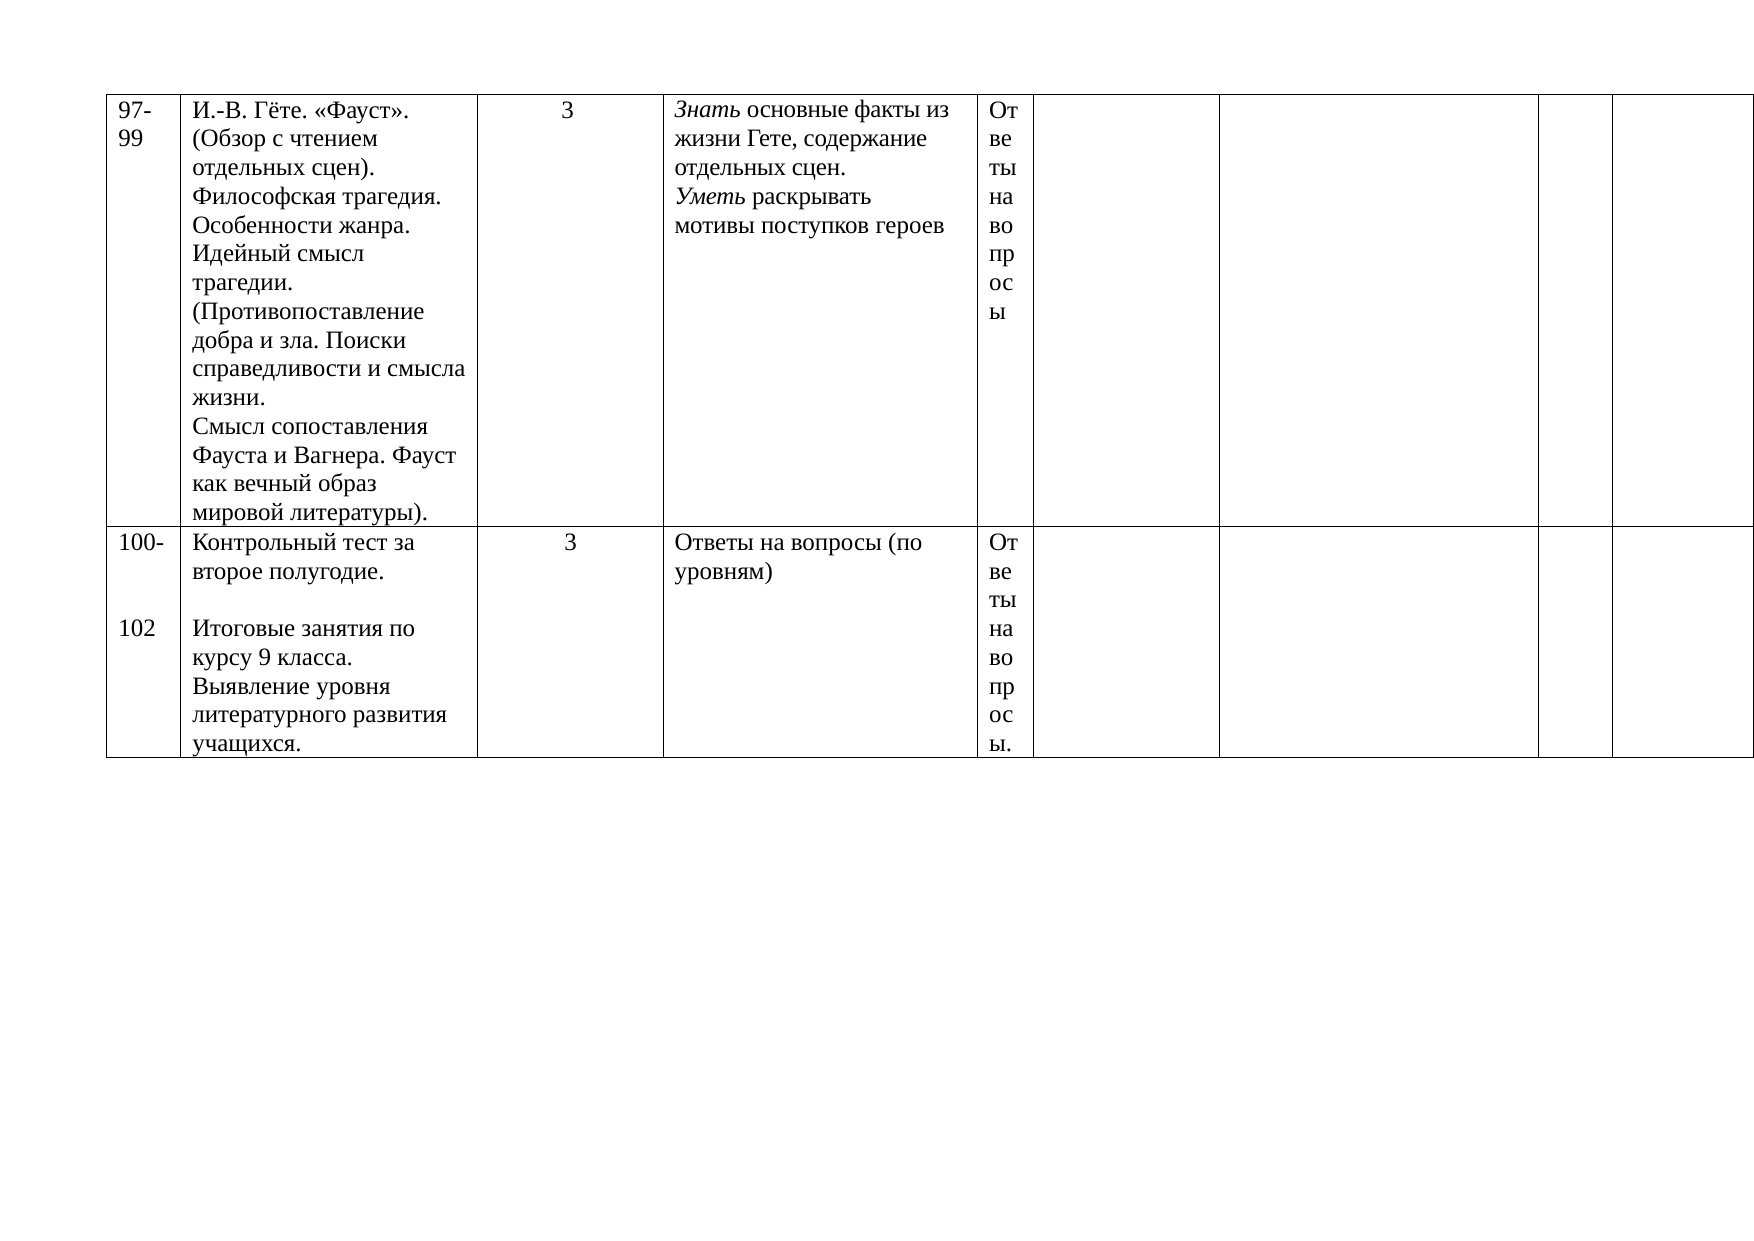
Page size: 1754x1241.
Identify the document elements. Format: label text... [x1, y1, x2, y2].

table_cell Ответы на вопросы (по уровням) [664, 527, 977, 757]
table_cell И.-В. Гёте. «Фауст». (Обзор с чтением отдельных сцен). Философская трагедия. Особенности жанра. Идейный смысл трагедии. (Противопоставление добра и зла. Поиски справедливости и смысла жизни. Смысл сопоставления Фауста и Вагнера. Фауст как вечный образ мировой литературы). [181, 95, 477, 526]
table_cell [1034, 527, 1219, 757]
table_cell [1539, 527, 1612, 757]
table_cell 97-99 [107, 95, 180, 526]
table_cell Ответы на вопросы. [978, 527, 1033, 757]
table_cell [1220, 95, 1538, 526]
table_cell [1034, 95, 1219, 526]
table_cell [1613, 527, 1753, 757]
table_cell [1539, 95, 1612, 526]
table_cell 3 [478, 527, 663, 757]
table_cell [1613, 95, 1753, 526]
table_cell Ответы на вопросы [978, 95, 1033, 526]
table_cell 3 [478, 95, 663, 526]
table_cell Контрольный тест за второе полугодие. Итоговые занятия по курсу 9 класса. Выявление уровня литературного развития учащихся. [181, 527, 477, 757]
table_cell 100- 102 [107, 527, 180, 757]
table_cell Знать основные факты из жизни Гете, содержание отдельных сцен. Уметь раскрывать мотивы поступков героев [664, 95, 977, 526]
table_cell [1220, 527, 1538, 757]
